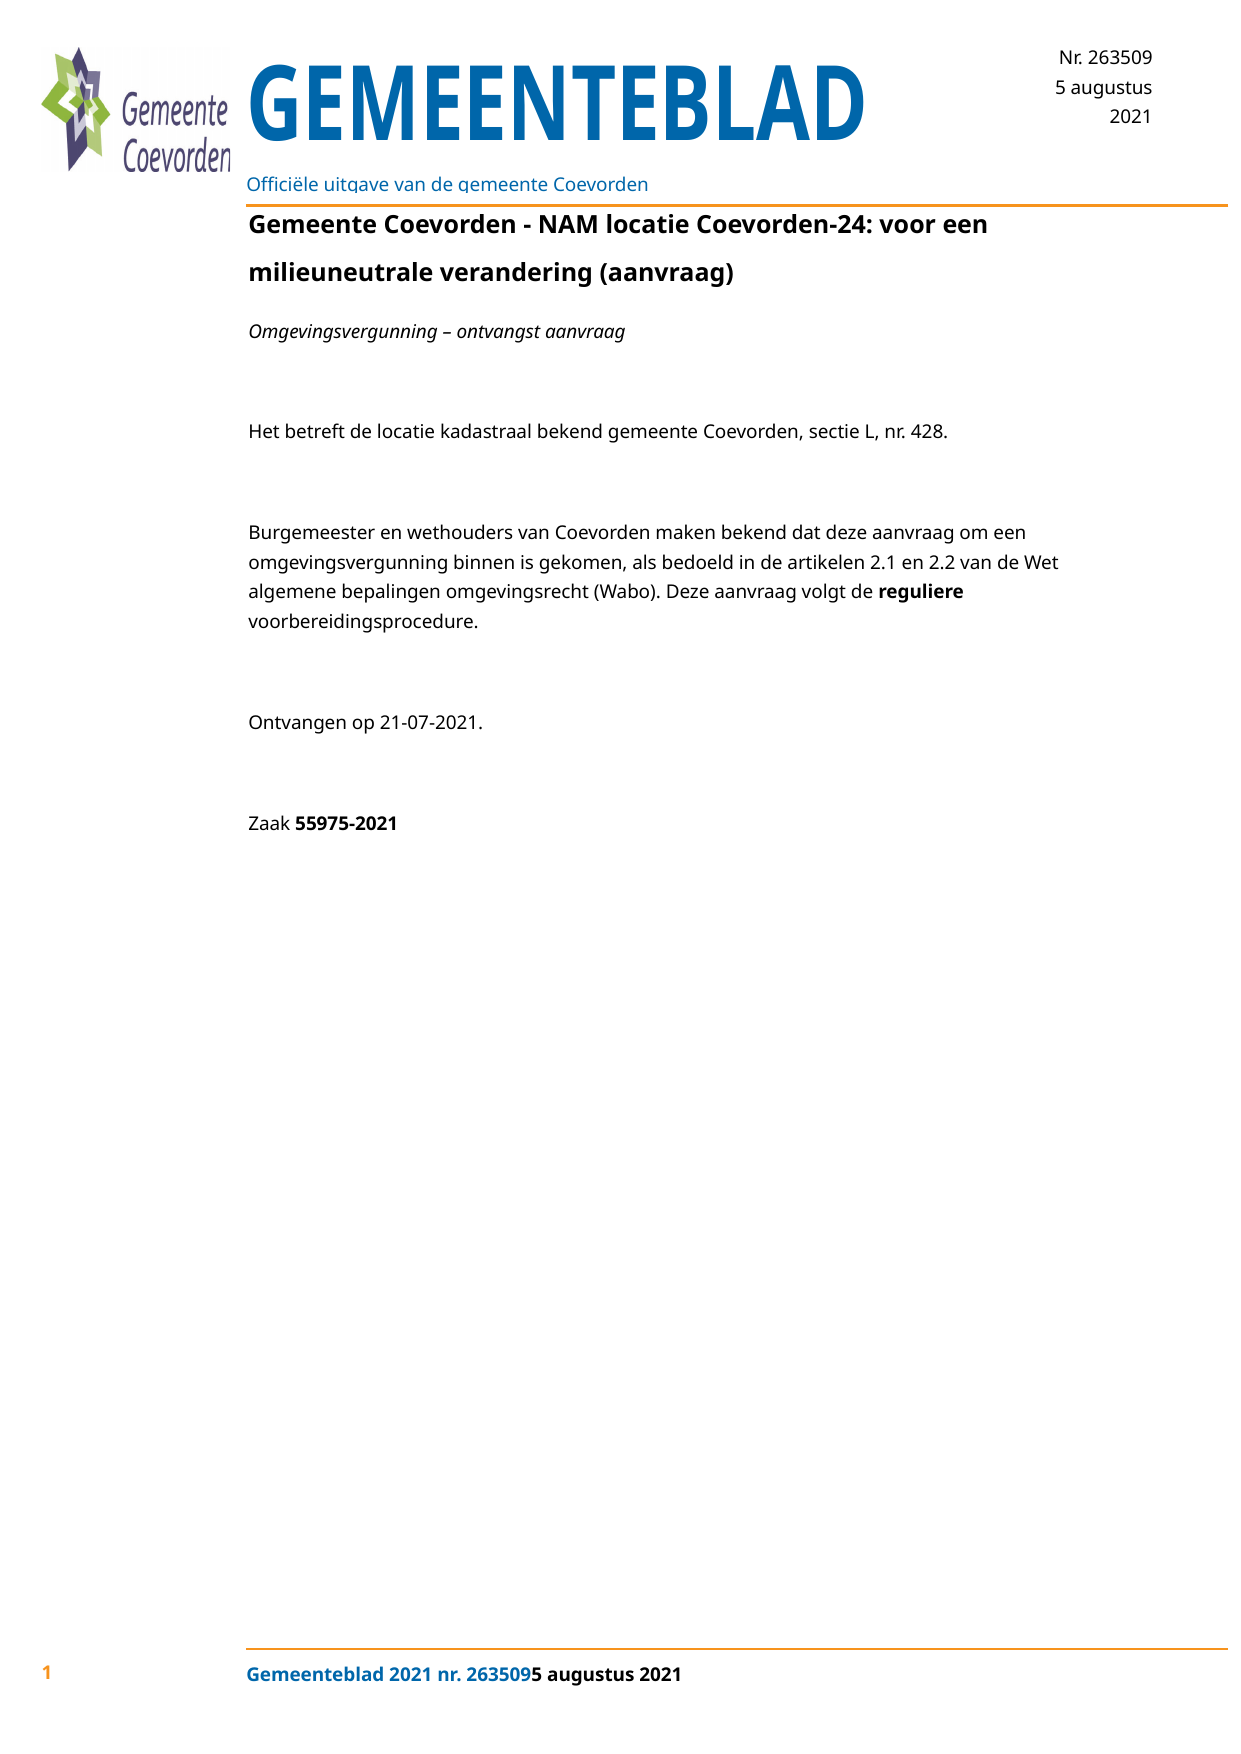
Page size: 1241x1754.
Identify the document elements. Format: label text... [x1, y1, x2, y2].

text Het betreft de locatie kadastraal bekend gemeente Coevorden, sectie L, nr. 428. [248, 419, 1152, 444]
text Ontvangen op 21-07-2021. [248, 709, 1152, 735]
picture [41, 47, 231, 172]
text Zaak 55975-2021 [248, 810, 1152, 836]
text Omgevingsvergunning – ontvangst aanvraag [248, 318, 1152, 344]
text Gemeente Coevorden - NAM locatie Coevorden-24: voor een milieuneutrale verandering (aanvraag) [248, 207, 1152, 288]
text Burgemeester en wethouders van Coevorden maken bekend dat deze aanvraag om een omgevingsvergunning binnen is gekomen, als bedoeld in de artikelen 2.1 en 2.2 van de Wet algemene bepalingen omgevingsrecht (Wabo). Deze aanvraag volgt de reguliere voorbereidingsprocedure. [248, 519, 1152, 634]
